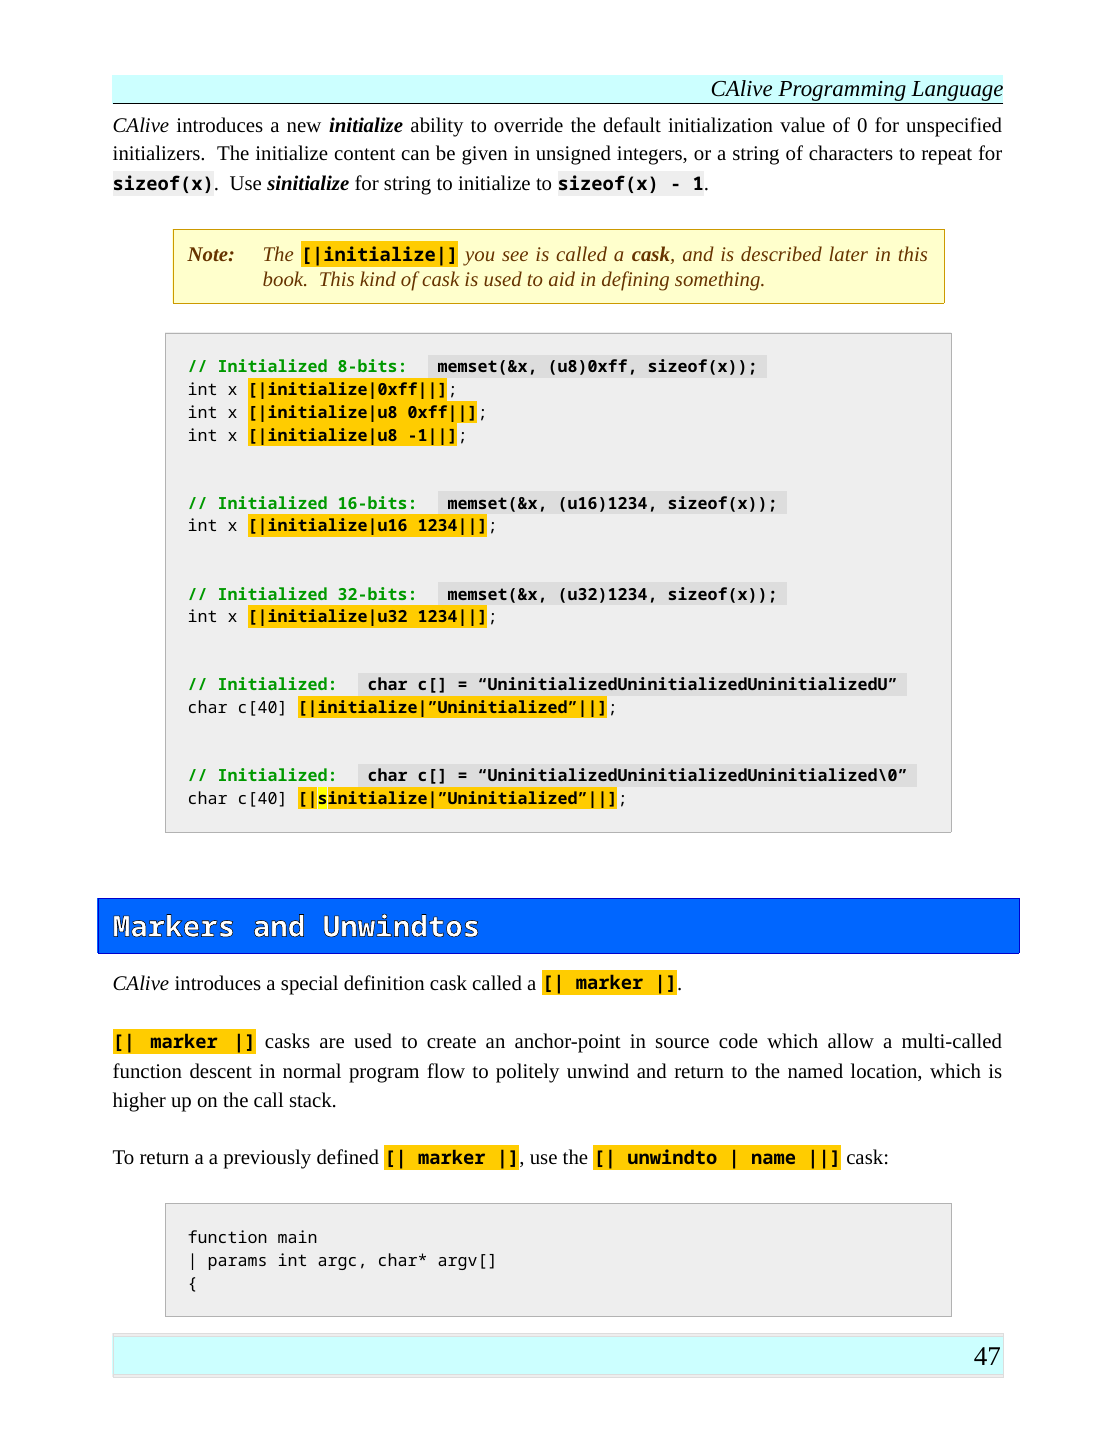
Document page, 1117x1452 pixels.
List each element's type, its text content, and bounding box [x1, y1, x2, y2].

text [| marker |] casks are used to create an anchor-point in source code which allow a multi-called function descent in normal program flow to politely unwind and return to the named location, which is higher up on the call stack. [112, 1028, 1003, 1112]
text To return a a previously defined [| marker |], use the [| unwindto | name ||] cask: [112, 1144, 1003, 1170]
subtitle Markers and Unwindtos [99, 899, 1019, 953]
text CAlive introduces a special definition cask called a [| marker |]. [112, 970, 1003, 995]
text // Initialized 8-bits: memset(&x, (u8)0xff, sizeof(x)); int x [|initialize|0xff||]; int x [|initialize|u8 0xff||]; int x [|initialize|u8 -1||]; // Initialized 16-bits: memset(&x, (u16)1234, sizeof(x)); int x [|initialize|u16 1234||]; // Initialized 32-bits: memset(&x, (u32)1234, sizeof(x)); int x [|initialize|u32 1234||]; // Initialized: char c[] = “UninitializedUninitializedUninitializedU” char c[40] [|initialize|”Uninitialized”||]; // Initialized: char c[] = “UninitializedUninitializedUninitialized\0” char c[40] [|sinitialize|”Uninitialized”||]; [166, 334, 951, 832]
text Note: The [|initialize|] you see is called a cask, and is described later in this book. This kind of cask is used to aid in defining something. [174, 230, 944, 303]
text function main | params int argc, char* argv[] { [166, 1204, 951, 1316]
text CAlive introduces a new initialize ability to override the default initialization value of 0 for unspecified initializers. The initialize content can be given in unsigned integers, or a string of characters to repeat for sizeof(x). Use sinitialize for string to initialize to sizeof(x) - 1. [112, 112, 1003, 196]
